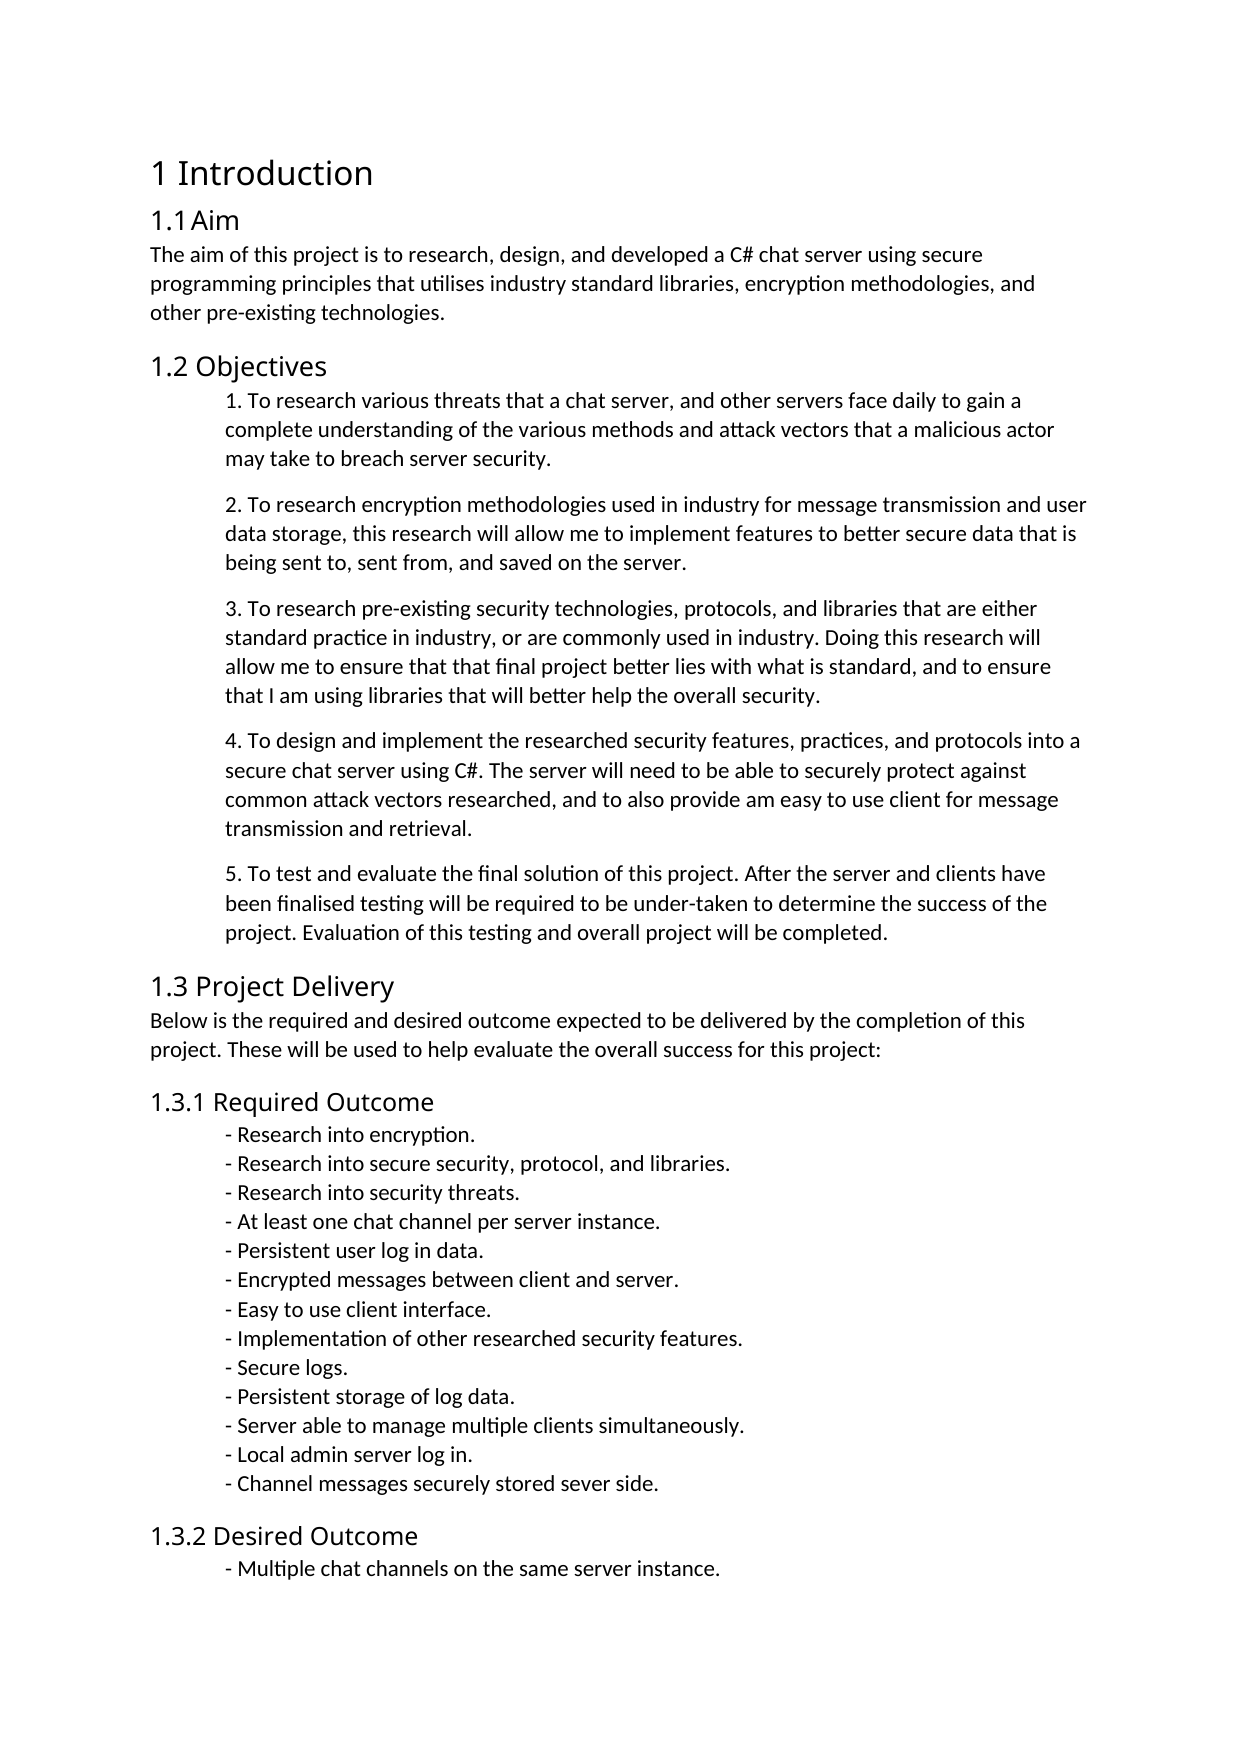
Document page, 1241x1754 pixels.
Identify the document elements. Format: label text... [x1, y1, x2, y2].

list - Secure logs. [225, 1353, 1090, 1381]
list - Research into encryption. [225, 1120, 1090, 1148]
list - Research into secure security, protocol, and libraries. [225, 1149, 1090, 1177]
list - Encrypted messages between client and server. [225, 1266, 1090, 1294]
list - At least one chat channel per server instance. [225, 1207, 1090, 1236]
subtitle 1.3 Project Delivery [150, 968, 1090, 1004]
text 4. To design and implement the researched security features, practices, and protocols into a secure chat server using C#. The server will need to be able to securely protect against common attack vectors researched, and to also provide am easy to use client for message transmission and retrieval. [225, 727, 1090, 842]
subtitle 1.2 Objectives [150, 348, 1090, 384]
text The aim of this project is to research, design, and developed a C# chat server using secure programming principles that utilises industry standard libraries, encryption methodologies, and other pre-existing technologies. [150, 240, 1090, 326]
text 2. To research encryption methodologies used in industry for message transmission and user data storage, this research will allow me to implement features to better secure data that is being sent to, sent from, and saved on the server. [225, 490, 1090, 576]
list - Persistent user log in data. [225, 1237, 1090, 1264]
subtitle 1 Introduction [150, 150, 1090, 195]
list - Multiple chat channels on the same server instance. [225, 1554, 1090, 1582]
subtitle 1.3.2 Desired Outcome [150, 1519, 1090, 1553]
list - Server able to manage multiple clients simultaneously. [225, 1411, 1090, 1439]
text 3. To research pre-existing security technologies, protocols, and libraries that are either standard practice in industry, or are commonly used in industry. Doing this research will allow me to ensure that that final project better lies with what is standard, and to ensure that I am using libraries that will better help the overall security. [225, 594, 1090, 709]
text Below is the required and desired outcome expected to be delivered by the completion of this project. These will be used to help evaluate the overall success for this project: [150, 1006, 1090, 1063]
subtitle Aim [150, 201, 1090, 238]
list - Research into security threats. [225, 1178, 1090, 1206]
list - Local admin server log in. [225, 1440, 1090, 1468]
list - Implementation of other researched security features. [225, 1324, 1090, 1352]
list - Channel messages securely stored sever side. [225, 1469, 1090, 1497]
subtitle 1.3.1 Required Outcome [150, 1085, 1090, 1119]
list - Easy to use client interface. [225, 1295, 1090, 1323]
text 5. To test and evaluate the final solution of this project. After the server and clients have been finalised testing will be required to be under-taken to determine the success of the project. Evaluation of this testing and overall project will be completed. [225, 859, 1090, 946]
text 1. To research various threats that a chat server, and other servers face daily to gain a complete understanding of the various methods and attack vectors that a malicious actor may take to breach server security. [225, 386, 1090, 472]
list - Persistent storage of log data. [225, 1382, 1090, 1410]
